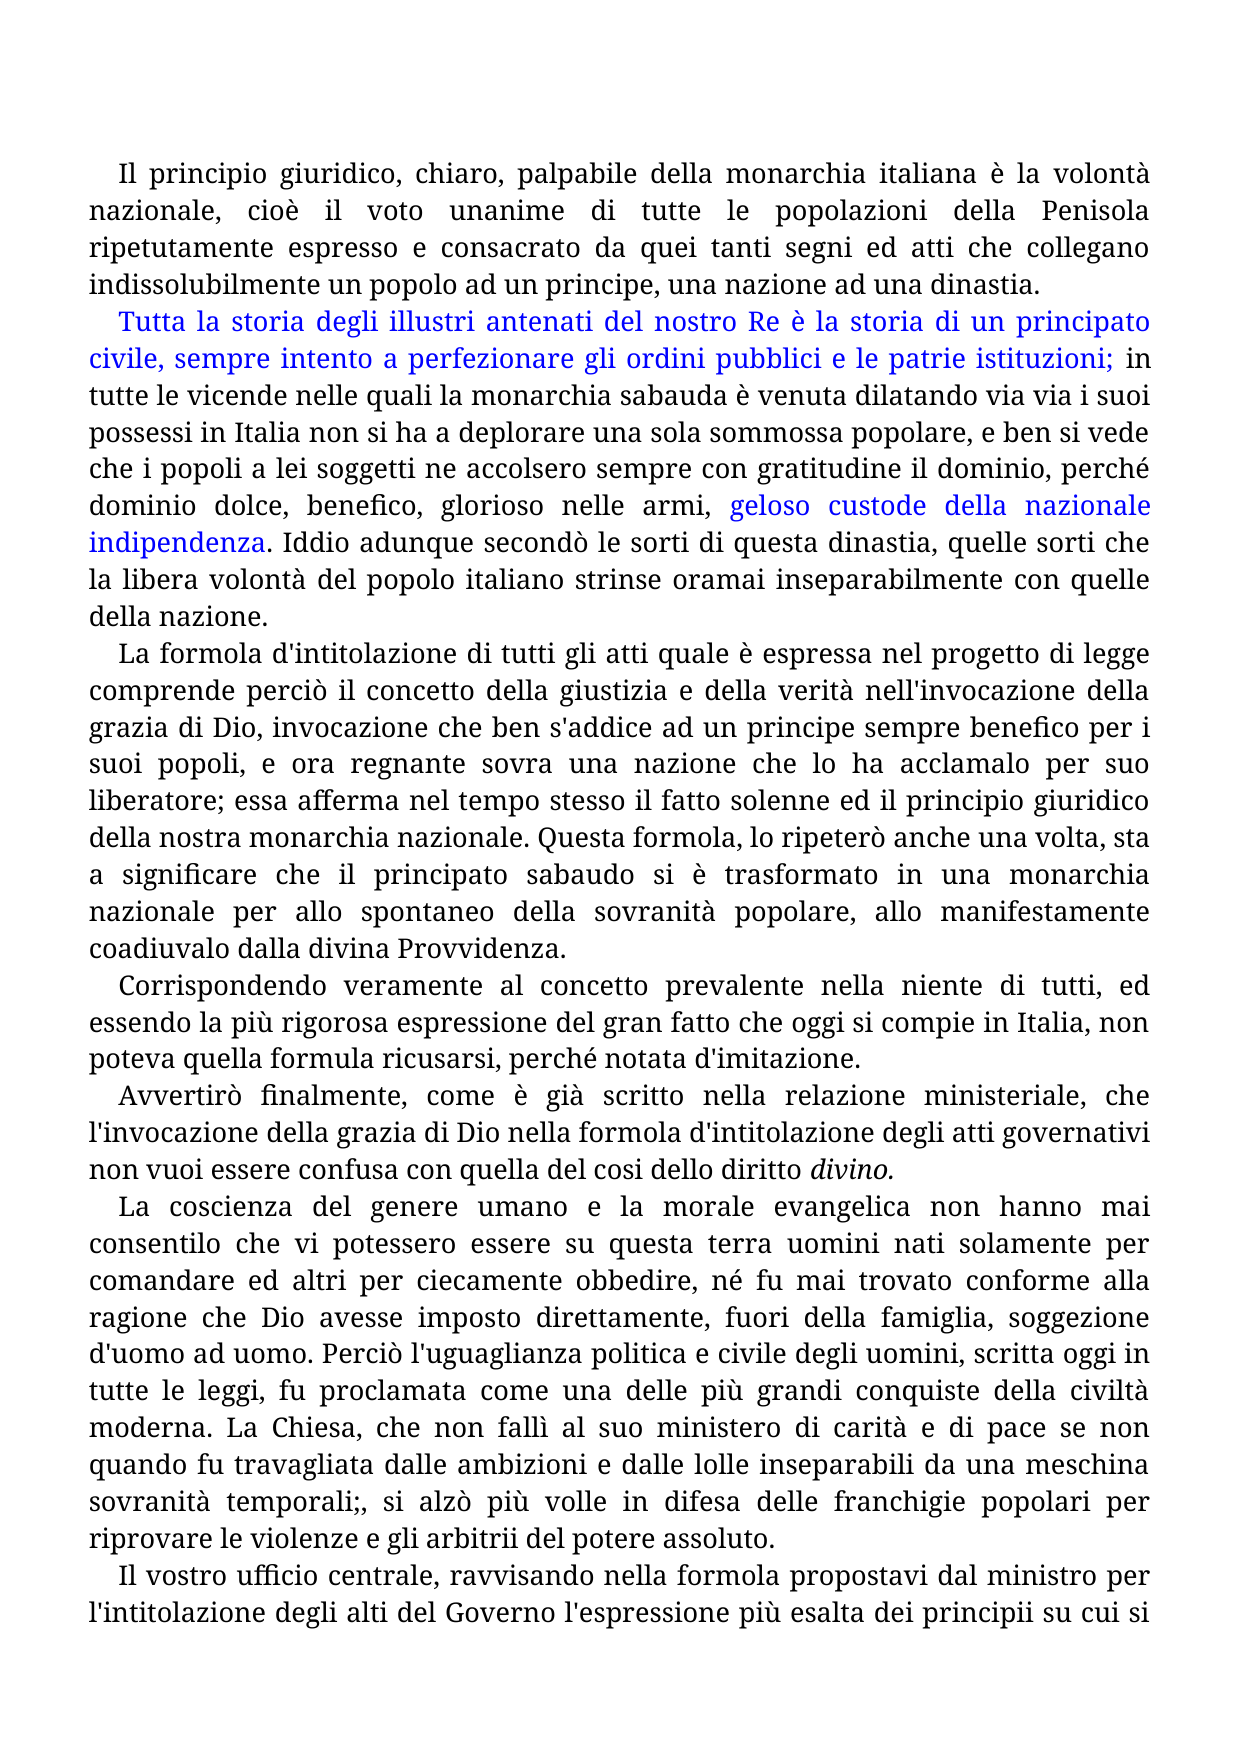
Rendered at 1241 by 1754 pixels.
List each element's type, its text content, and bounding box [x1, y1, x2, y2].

text Il principio giuridico, chiaro, palpabile della monarchia italiana è la volontà nazionale, cioè il voto unanime di tutte le popolazioni della Penisola ripetutamente espresso e consacrato da quei tanti segni ed atti che collegano indissolubilmente un popolo ad un principe, una nazione ad una dinastia. [88, 155, 1152, 302]
text Avvertirò finalmente, come è già scritto nella relazione ministeriale, che l'invocazione della grazia di Dio nella formola d'intitolazione degli atti governativi non vuoi essere confusa con quella del cosi dello diritto divino. [88, 1077, 1152, 1187]
text Tutta la storia degli illustri antenati del nostro Re è la storia di un principato civile, sempre intento a perfezionare gli ordini pubblici e le patrie istituzioni; in tutte le vicende nelle quali la monarchia sabauda è venuta dilatando via via i suoi possessi in Italia non si ha a deplorare una sola sommossa popolare, e ben si vede che i popoli a lei soggetti ne accolsero sempre con gratitudine il dominio, perché dominio dolce, benefico, glorioso nelle armi, geloso custode della nazionale indipendenza. Iddio adunque secondò le sorti di questa dinastia, quelle sorti che la libera volontà del popolo italiano strinse oramai inseparabilmente con quelle della nazione. [88, 302, 1152, 634]
text Corrispondendo veramente al concetto prevalente nella niente di tutti, ed essendo la più rigorosa espressione del gran fatto che oggi si compie in Italia, non poteva quella formula ricusarsi, perché notata d'imitazione. [88, 966, 1152, 1077]
text La coscienza del genere umano e la morale evangelica non hanno mai consentilo che vi potessero essere su questa terra uomini nati solamente per comandare ed altri per ciecamente obbedire, né fu mai trovato conforme alla ragione che Dio avesse imposto direttamente, fuori della famiglia, soggezione d'uomo ad uomo. Perciò l'uguaglianza politica e civile degli uomini, scritta oggi in tutte le leggi, fu proclamata come una delle più grandi conquiste della civiltà moderna. La Chiesa, che non fallì al suo ministero di carità e di pace se non quando fu travagliata dalle ambizioni e dalle lolle inseparabili da una meschina sovranità temporali;, si alzò più volle in difesa delle franchigie popolari per riprovare le violenze e gli arbitrii del potere assoluto. [88, 1187, 1152, 1556]
text La formola d'intitolazione di tutti gli atti quale è espressa nel progetto di legge comprende perciò il concetto della giustizia e della verità nell'invocazione della grazia di Dio, invocazione che ben s'addice ad un principe sempre benefico per i suoi popoli, e ora regnante sovra una nazione che lo ha acclamalo per suo liberatore; essa afferma nel tempo stesso il fatto solenne ed il principio giuridico della nostra monarchia nazionale. Questa formola, lo ripeterò anche una volta, sta a significare che il principato sabaudo si è trasformato in una monarchia nazionale per allo spontaneo della sovranità popolare, allo manifestamente coadiuvalo dalla divina Provvidenza. [88, 634, 1152, 966]
text Il vostro ufficio centrale, ravvisando nella formola propostavi dal ministro per l'intitolazione degli alti del Governo l'espressione più esalta dei principii su cui si [88, 1556, 1152, 1630]
